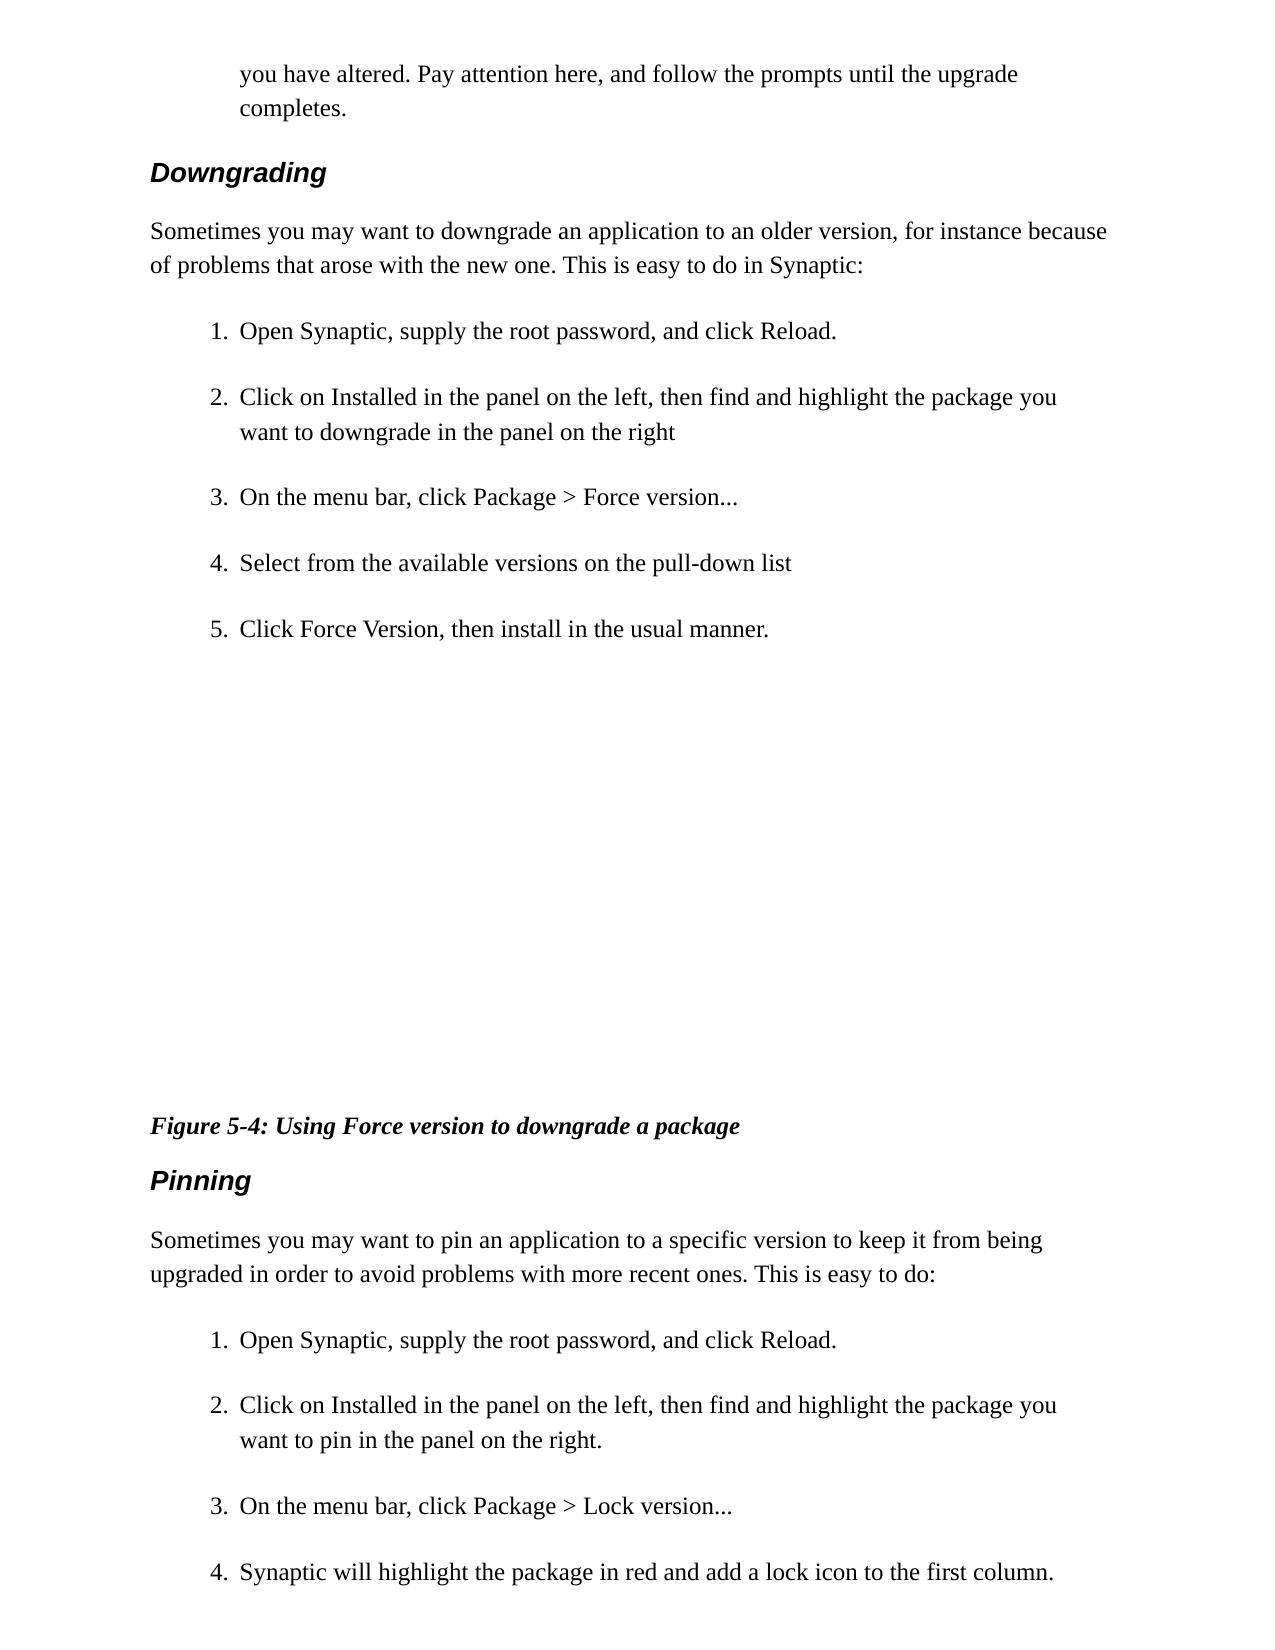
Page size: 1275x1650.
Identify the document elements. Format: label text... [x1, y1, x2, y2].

list Click on Installed in the panel on the left, then find and highlight the package you want to downgrade in the panel on the right [210, 382, 1109, 445]
list Click on Installed in the panel on the left, then find and highlight the package you want to pin in the panel on the right. [210, 1391, 1109, 1454]
list Select from the available versions on the pull-down list [210, 548, 1109, 577]
list Open Synaptic, supply the root password, and click Reload. [210, 1325, 1109, 1354]
list On the menu bar, click Package > Force version... [210, 482, 1109, 511]
list Click Force Version, then install in the usual manner. [210, 614, 1109, 642]
text Sometimes you may want to downgrade an application to an older version, for instance because of problems that arose with the new one. This is easy to do in Synaptic: [150, 216, 1125, 279]
subtitle Downgrading [150, 156, 1125, 188]
list you have altered. Pay attention here, and follow the prompts until the upgrade completes. [210, 59, 1109, 122]
list On the menu bar, click Package > Lock version... [210, 1491, 1109, 1519]
subtitle Pinning [150, 1165, 1125, 1197]
text Sometimes you may want to pin an application to a specific version to keep it from being upgraded in order to avoid problems with more recent ones. This is easy to do: [150, 1225, 1125, 1288]
text Figure 5-4: Using Force version to downgrade a package [150, 1111, 1125, 1140]
list Synaptic will highlight the package in red and add a lock icon to the first column. [210, 1557, 1109, 1585]
list Open Synaptic, supply the root password, and click Reload. [210, 316, 1109, 345]
